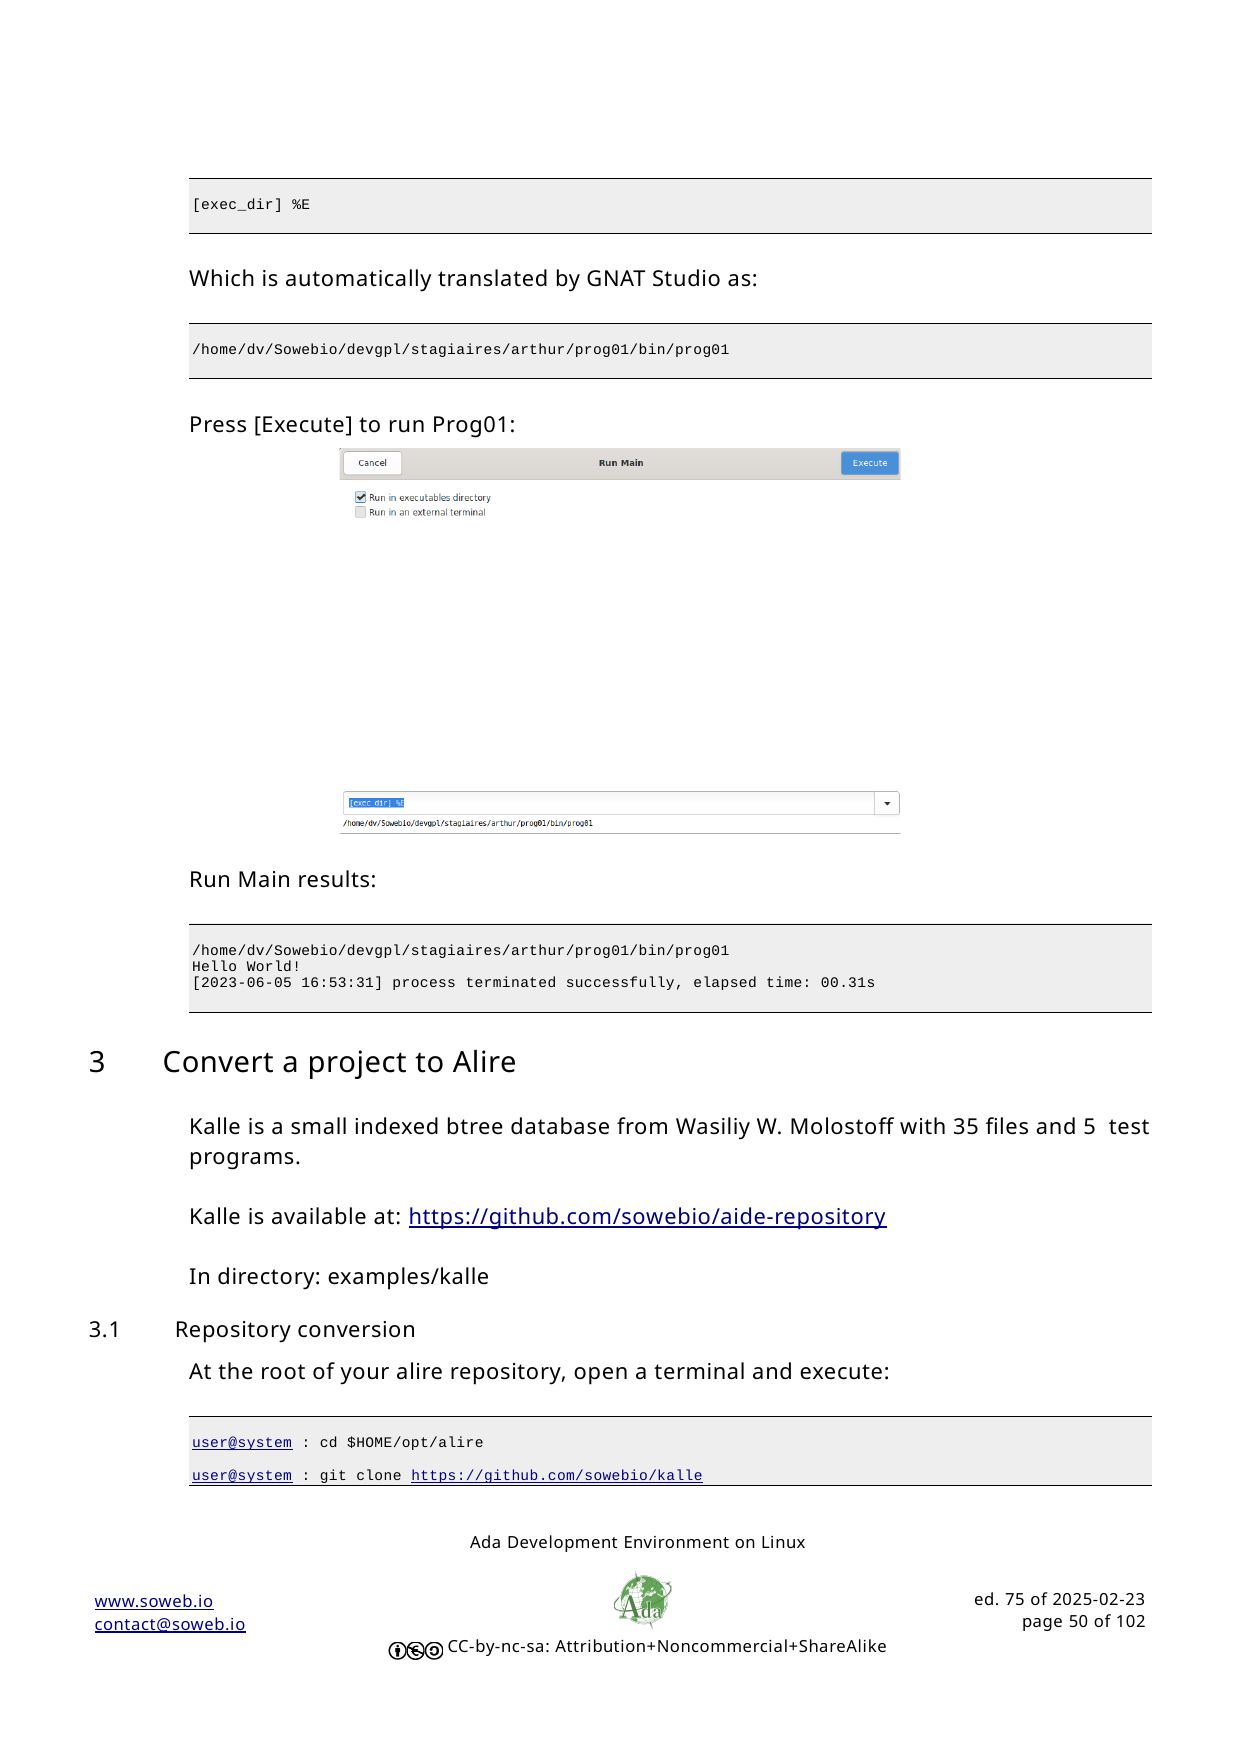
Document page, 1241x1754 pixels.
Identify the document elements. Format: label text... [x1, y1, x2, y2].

list [exec_dir] %E [189, 179, 1152, 233]
text Which is automatically translated by GNAT Studio as: [189, 263, 1152, 293]
list /home/dv/Sowebio/devgpl/stagiaires/arthur/prog01/bin/prog01 [189, 925, 1152, 956]
picture [388, 1642, 443, 1660]
text Run Main results: [189, 863, 1152, 893]
text Kalle is a small indexed btree database from Wasiliy W. Molostoff with 35 files and 5 test programs. [189, 1111, 1152, 1171]
text Kalle is available at: https://github.com/sowebio/aide-repository [189, 1201, 1152, 1231]
list Hello World! [189, 956, 1152, 973]
picture [339, 448, 901, 834]
text Press [Execute] to run Prog01: [189, 408, 1152, 438]
list [2023-06-05 16:53:31] process terminated successfully, elapsed time: 00.31s [189, 973, 1152, 1012]
picture [613, 1571, 672, 1630]
subtitle Convert a project to Alire [88, 1041, 1152, 1081]
subtitle Repository conversion [88, 1314, 1152, 1344]
text In directory: examples/kalle [189, 1261, 1152, 1291]
text At the root of your alire repository, open a terminal and execute: [189, 1356, 1152, 1386]
list user@system : cd $HOME/opt/alire user@system : git clone https://github.com/sowebio/kalle [189, 1417, 1152, 1485]
list /home/dv/Sowebio/devgpl/stagiaires/arthur/prog01/bin/prog01 [189, 324, 1152, 378]
